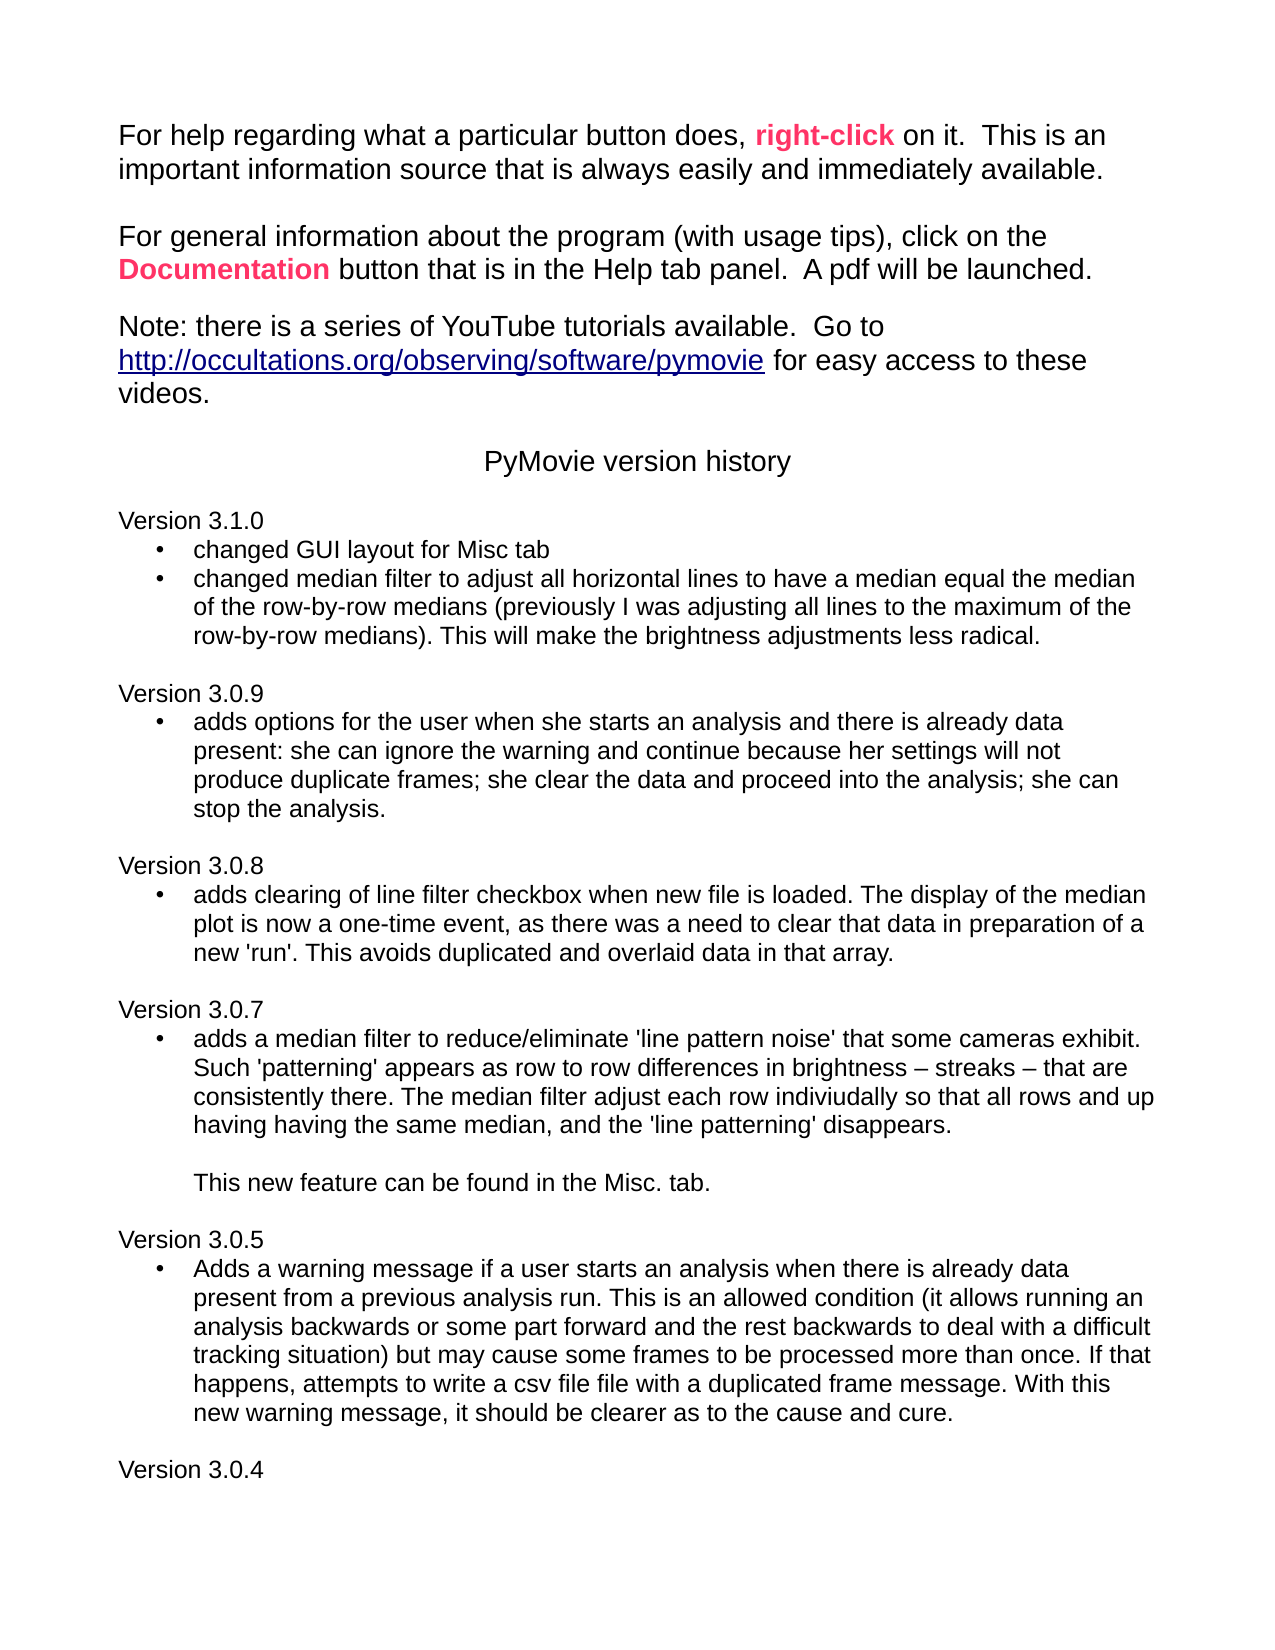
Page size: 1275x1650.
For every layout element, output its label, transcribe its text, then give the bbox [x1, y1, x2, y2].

list changed GUI layout for Misc tab [156, 535, 1157, 563]
text Version 3.0.7 [118, 995, 1157, 1024]
list adds clearing of line filter checkbox when new file is loaded. The display of the median plot is now a one-time event, as there was a need to clear that data in preparation of a new 'run'. This avoids duplicated and overlaid data in that array. [156, 880, 1157, 995]
text For general information about the program (with usage tips), click on the Documentation button that is in the Help tab panel. A pdf will be launched. [118, 219, 1157, 286]
text PyMovie version history [118, 444, 1157, 477]
list adds a median filter to reduce/eliminate 'line pattern noise' that some cameras exhibit. Such 'patterning' appears as row to row differences in brightness – streaks – that are consistently there. The median filter adjust each row indiviudally so that all rows and up having having the same median, and the 'line patterning' disappears. This new feature can be found in the Misc. tab. [156, 1024, 1157, 1225]
list adds options for the user when she starts an analysis and there is already data present: she can ignore the warning and continue because her settings will not produce duplicate frames; she clear the data and proceed into the analysis; she can stop the analysis. [156, 707, 1157, 851]
text Note: there is a series of YouTube tutorials available. Go to http://occultations.org/observing/software/pymovie for easy access to these videos. [118, 309, 1157, 410]
text Version 3.0.8 [118, 851, 1157, 880]
text Version 3.0.5 [118, 1225, 1157, 1254]
text For help regarding what a particular button does, right-click on it. This is an important information source that is always easily and immediately available. [118, 118, 1157, 185]
text Version 3.0.4 [118, 1455, 1157, 1484]
list changed median filter to adjust all horizontal lines to have a median equal the median of the row-by-row medians (previously I was adjusting all lines to the maximum of the row-by-row medians). This will make the brightness adjustments less radical. [156, 563, 1157, 679]
list Adds a warning message if a user starts an analysis when there is already data present from a previous analysis run. This is an allowed condition (it allows running an analysis backwards or some part forward and the rest backwards to deal with a difficult tracking situation) but may cause some frames to be processed more than once. If that happens, attempts to write a csv file file with a duplicated frame message. With this new warning message, it should be clearer as to the cause and cure. [156, 1254, 1157, 1455]
text Version 3.1.0 [118, 506, 1157, 535]
text Version 3.0.9 [118, 679, 1157, 707]
